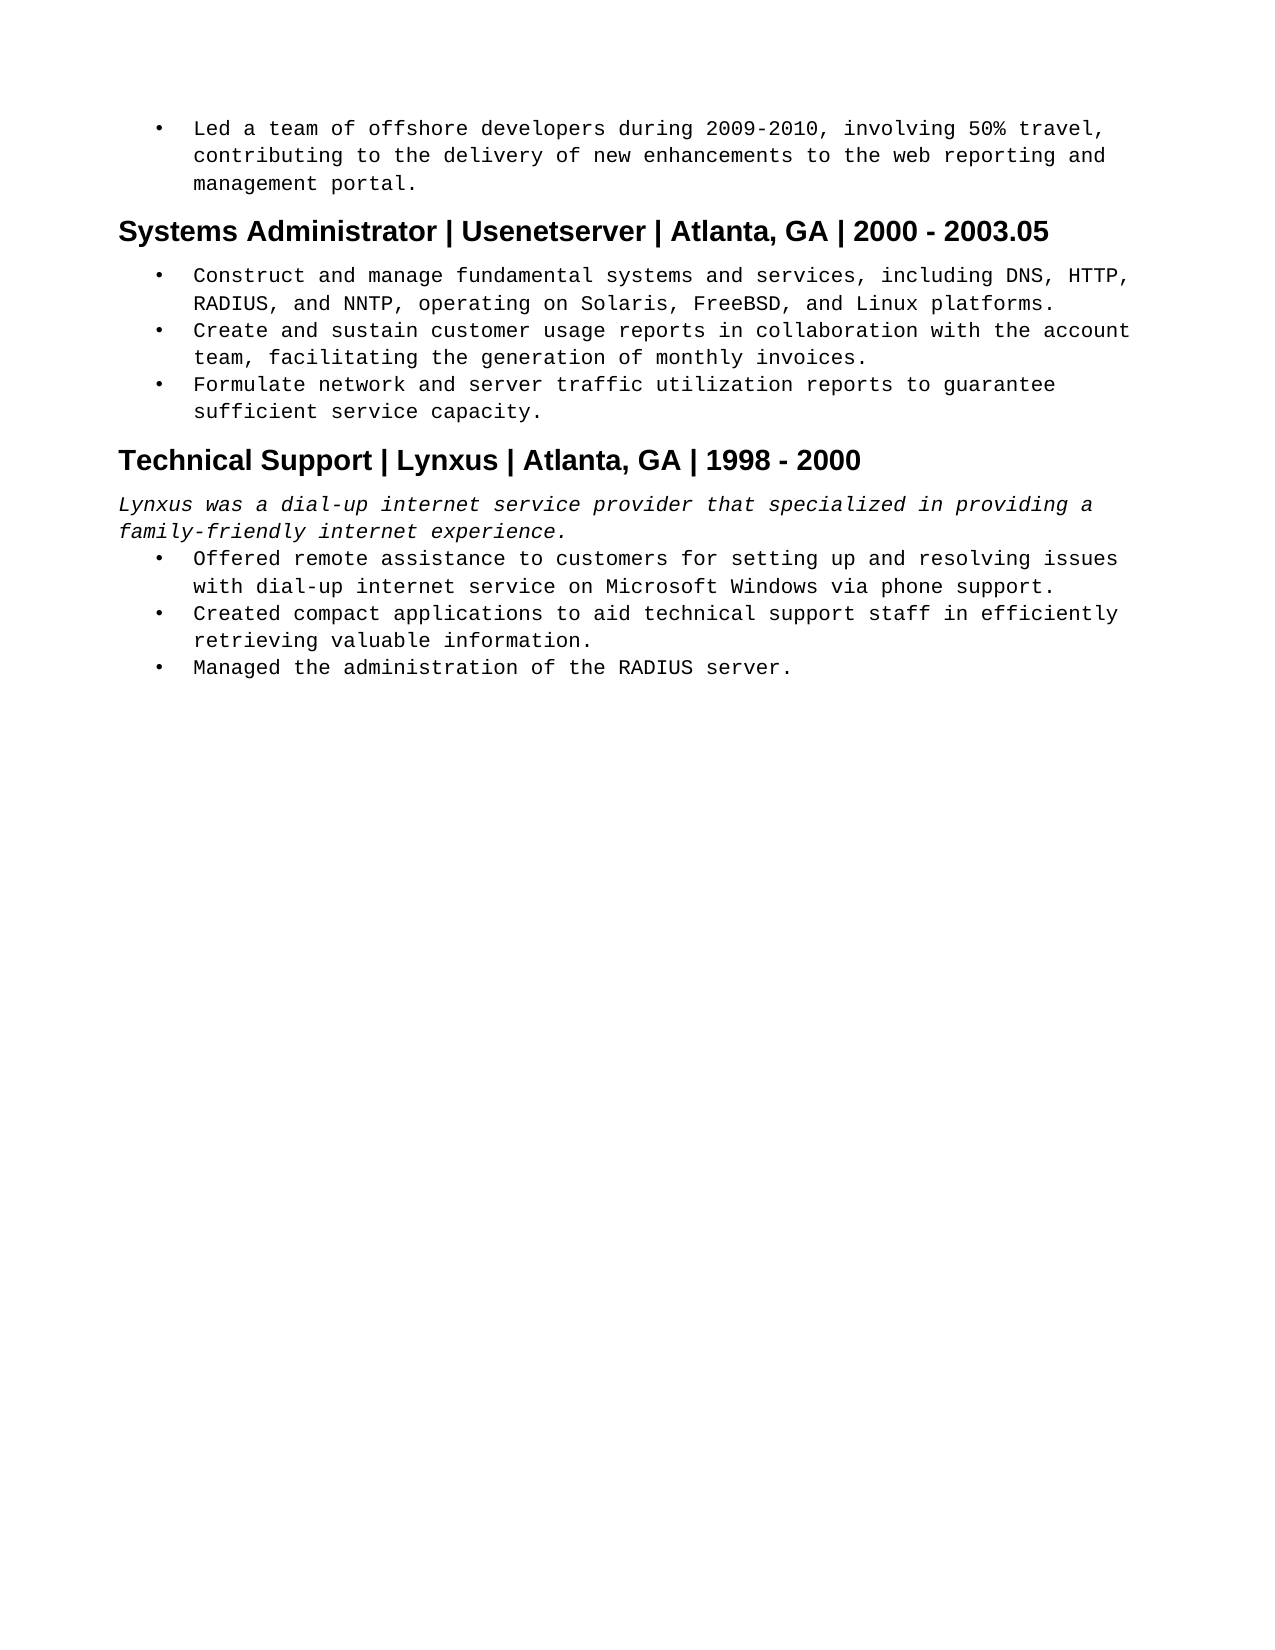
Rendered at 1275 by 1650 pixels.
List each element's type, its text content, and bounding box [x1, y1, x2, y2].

list Offered remote assistance to customers for setting up and resolving issues with dial-up internet service on Microsoft Windows via phone support. [156, 548, 1157, 599]
list Construct and manage fundamental systems and services, including DNS, HTTP, RADIUS, and NNTP, operating on Solaris, FreeBSD, and Linux platforms. [156, 265, 1157, 316]
list Led a team of offshore developers during 2009-2010, involving 50% travel, contributing to the delivery of new enhancements to the web reporting and management portal. [156, 118, 1157, 196]
list Formulate network and server traffic utilization reports to guarantee sufficient service capacity. [156, 374, 1157, 425]
list Managed the administration of the RADIUS server. [156, 657, 1157, 681]
list Created compact applications to aid technical support staff in efficiently retrieving valuable information. [156, 603, 1157, 654]
subtitle Systems Administrator | Usenetserver | Atlanta, GA | 2000 - 2003.05 [118, 214, 1157, 248]
subtitle Technical Support | Lynxus | Atlanta, GA | 1998 - 2000 [118, 443, 1157, 477]
list Create and sustain customer usage reports in collaboration with the account team, facilitating the generation of monthly invoices. [156, 320, 1157, 371]
text Lynxus was a dial-up internet service provider that specialized in providing a family-friendly internet experience. [118, 494, 1157, 545]
